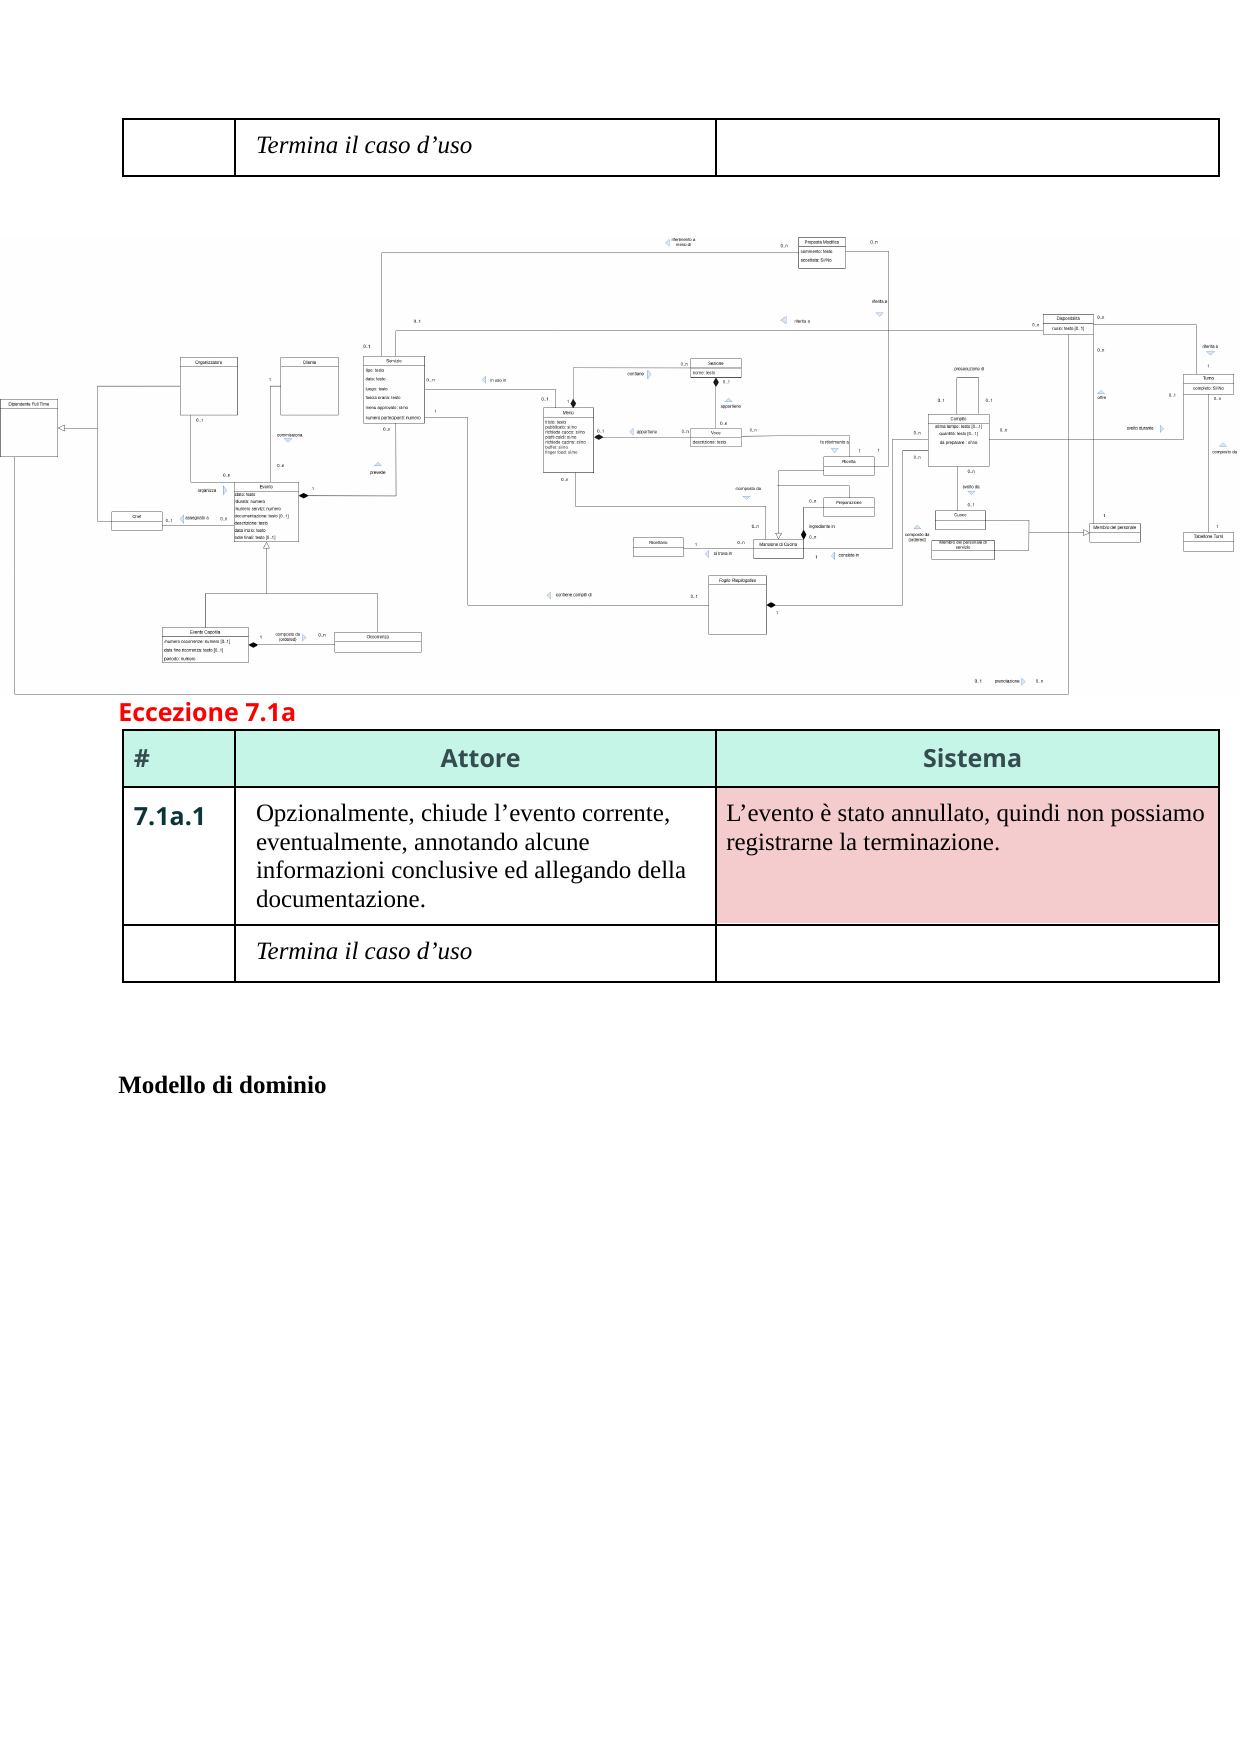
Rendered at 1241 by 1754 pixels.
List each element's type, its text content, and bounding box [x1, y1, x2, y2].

text Modello di dominio [118, 1070, 1122, 1098]
table_cell L’evento è stato annullato, quindi non possiamo registrarne la terminazione. [717, 788, 1218, 923]
table_header # [124, 731, 234, 786]
picture [0, 237, 1241, 695]
table_cell [124, 120, 234, 175]
table_header Sistema [717, 731, 1218, 786]
subtitle [118, 211, 1122, 237]
table_header Attore [236, 731, 715, 786]
table_cell Termina il caso d’uso [236, 120, 715, 175]
subtitle Eccezione 7.1a [118, 695, 1122, 729]
table_cell [124, 926, 234, 981]
table_cell 7.1a.1 [124, 788, 234, 923]
table_cell Opzionalmente, chiude l’evento corrente, eventualmente, annotando alcune informazioni conclusive ed allegando della documentazione. [236, 788, 715, 923]
table_cell [717, 120, 1218, 175]
table_cell [717, 926, 1218, 981]
table_cell Termina il caso d’uso [236, 926, 715, 981]
